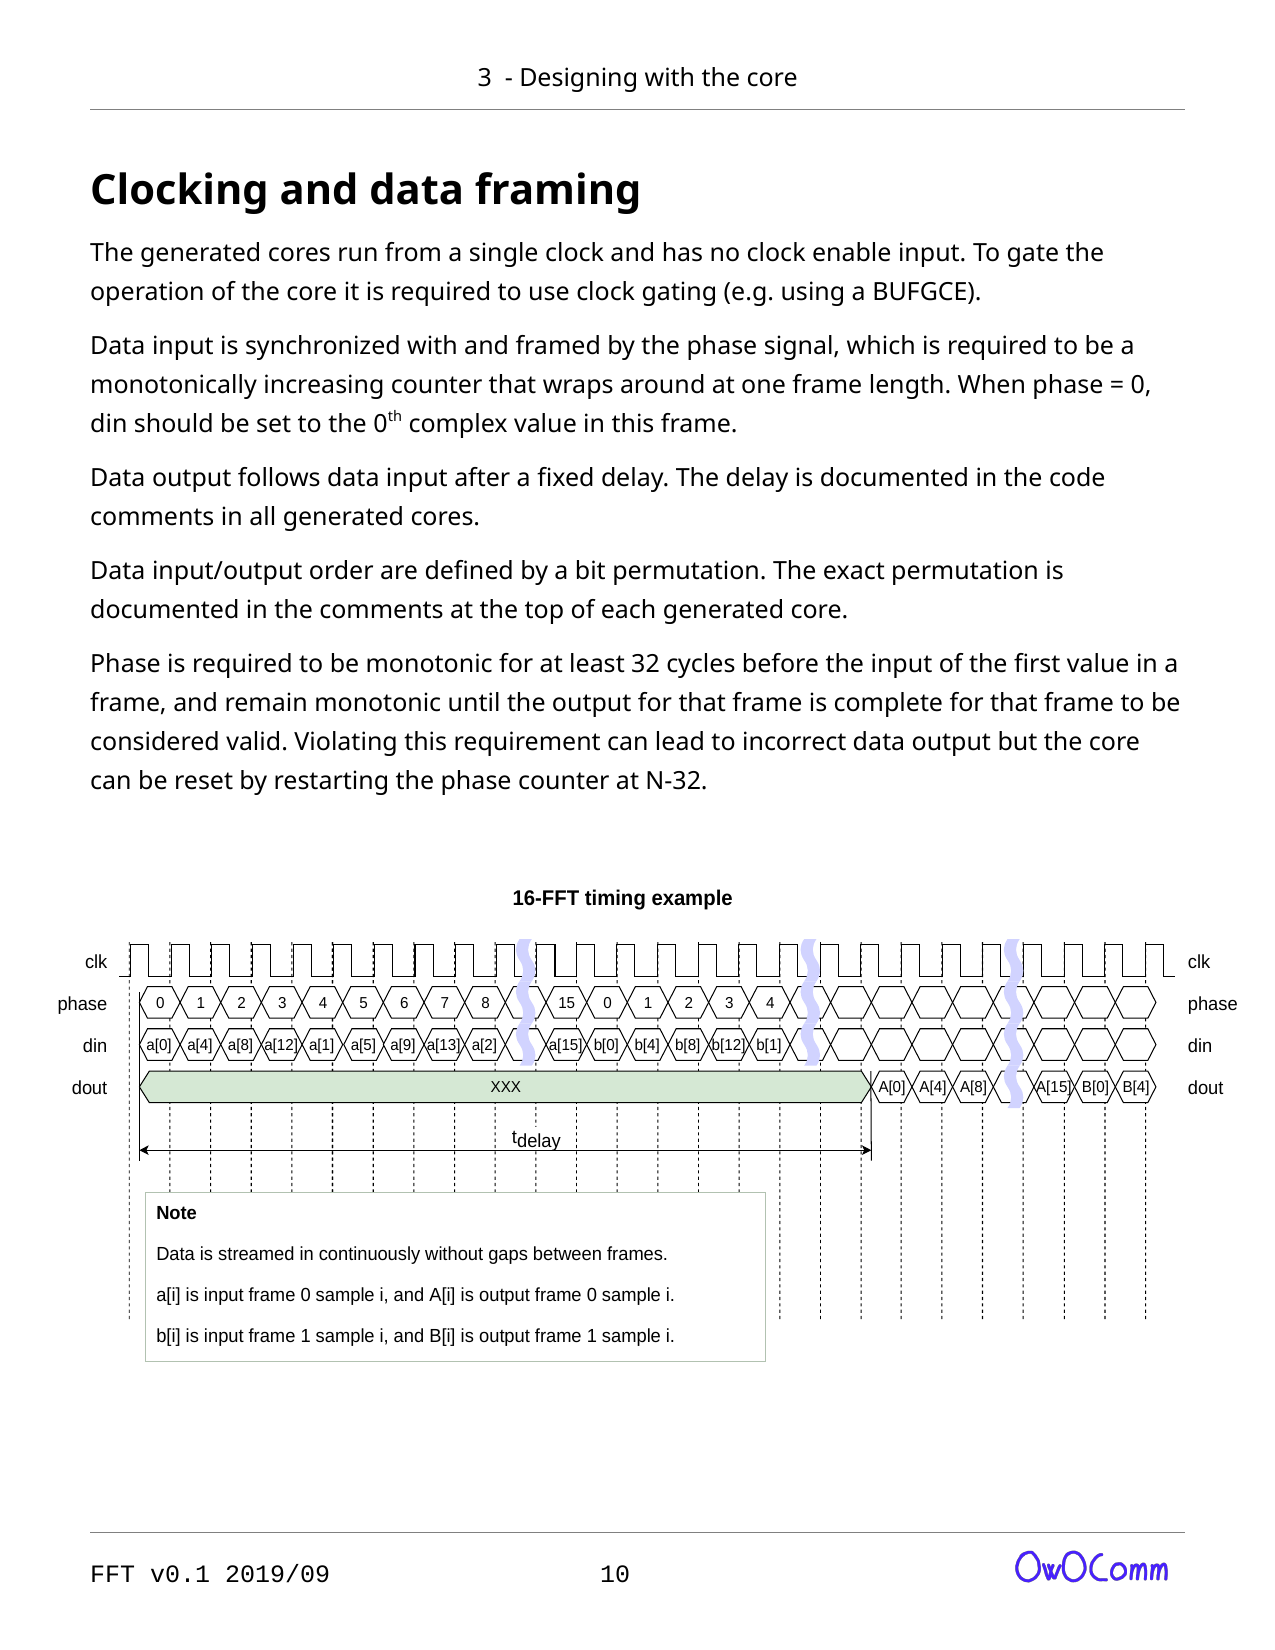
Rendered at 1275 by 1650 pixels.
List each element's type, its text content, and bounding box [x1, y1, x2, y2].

text Data output follows data input after a fixed delay. The delay is documented in the code comments in all generated cores. [90, 459, 1185, 533]
subtitle Clocking and data framing [90, 160, 1185, 217]
text Data input/output order are defined by a bit permutation. The exact permutation is documented in the comments at the top of each generated core. [90, 552, 1185, 626]
text The generated cores run from a single clock and has no clock enable input. To gate the operation of the core it is required to use clock gating (e.g. using a BUFGCE). [90, 234, 1185, 308]
picture [1005, 1544, 1178, 1589]
text Phase is required to be monotonic for at least 32 cycles before the input of the first value in a frame, and remain monotonic until the output for that frame is complete for that frame to be considered valid. Violating this requirement can lead to incorrect data output but the core can be reset by restarting the phase counter at N-32. [90, 645, 1185, 797]
text Data input is synchronized with and framed by the phase signal, which is required to be a monotonically increasing counter that wraps around at one frame length. When phase = 0, din should be set to the 0th complex value in this frame. [90, 327, 1185, 440]
